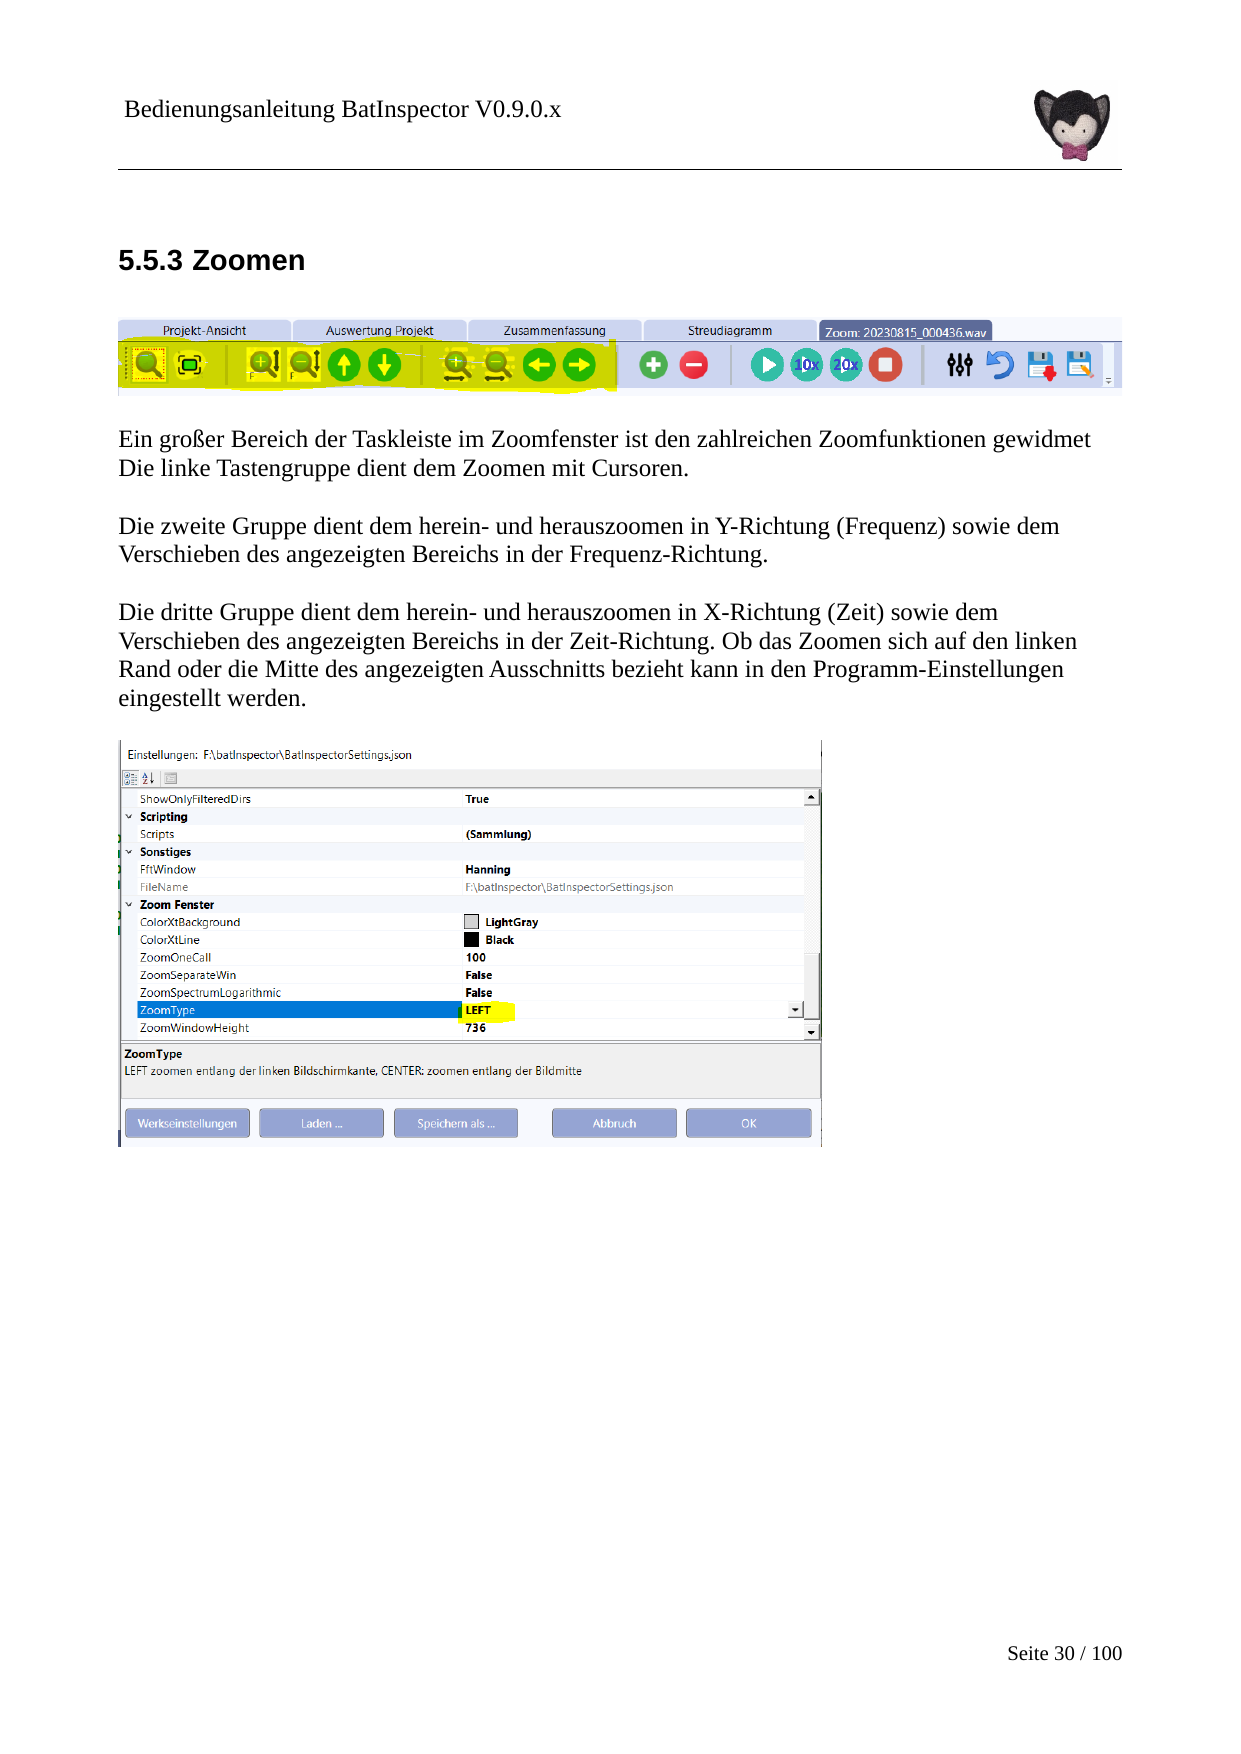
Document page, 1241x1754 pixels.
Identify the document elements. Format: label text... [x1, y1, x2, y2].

picture [118, 740, 822, 1147]
picture [118, 317, 1123, 396]
picture [1030, 80, 1119, 169]
subtitle Zoomen [118, 243, 1122, 276]
text Ein großer Bereich der Taskleiste im Zoomfenster ist den zahlreichen Zoomfunktionen gewidmet [118, 424, 1122, 453]
text Die zweite Gruppe dient dem herein- und herauszoomen in Y-Richtung (Frequenz) sowie dem Verschieben des angezeigten Bereichs in der Frequenz-Richtung. [118, 511, 1122, 568]
text Die linke Tastengruppe dient dem Zoomen mit Cursoren. [118, 453, 1122, 482]
text Die dritte Gruppe dient dem herein- und herauszoomen in X-Richtung (Zeit) sowie dem Verschieben des angezeigten Bereichs in der Zeit-Richtung. Ob das Zoomen sich auf den linken Rand oder die Mitte des angezeigten Ausschnitts bezieht kann in den Programm-Einstellungen eingestellt werden. [118, 597, 1122, 712]
